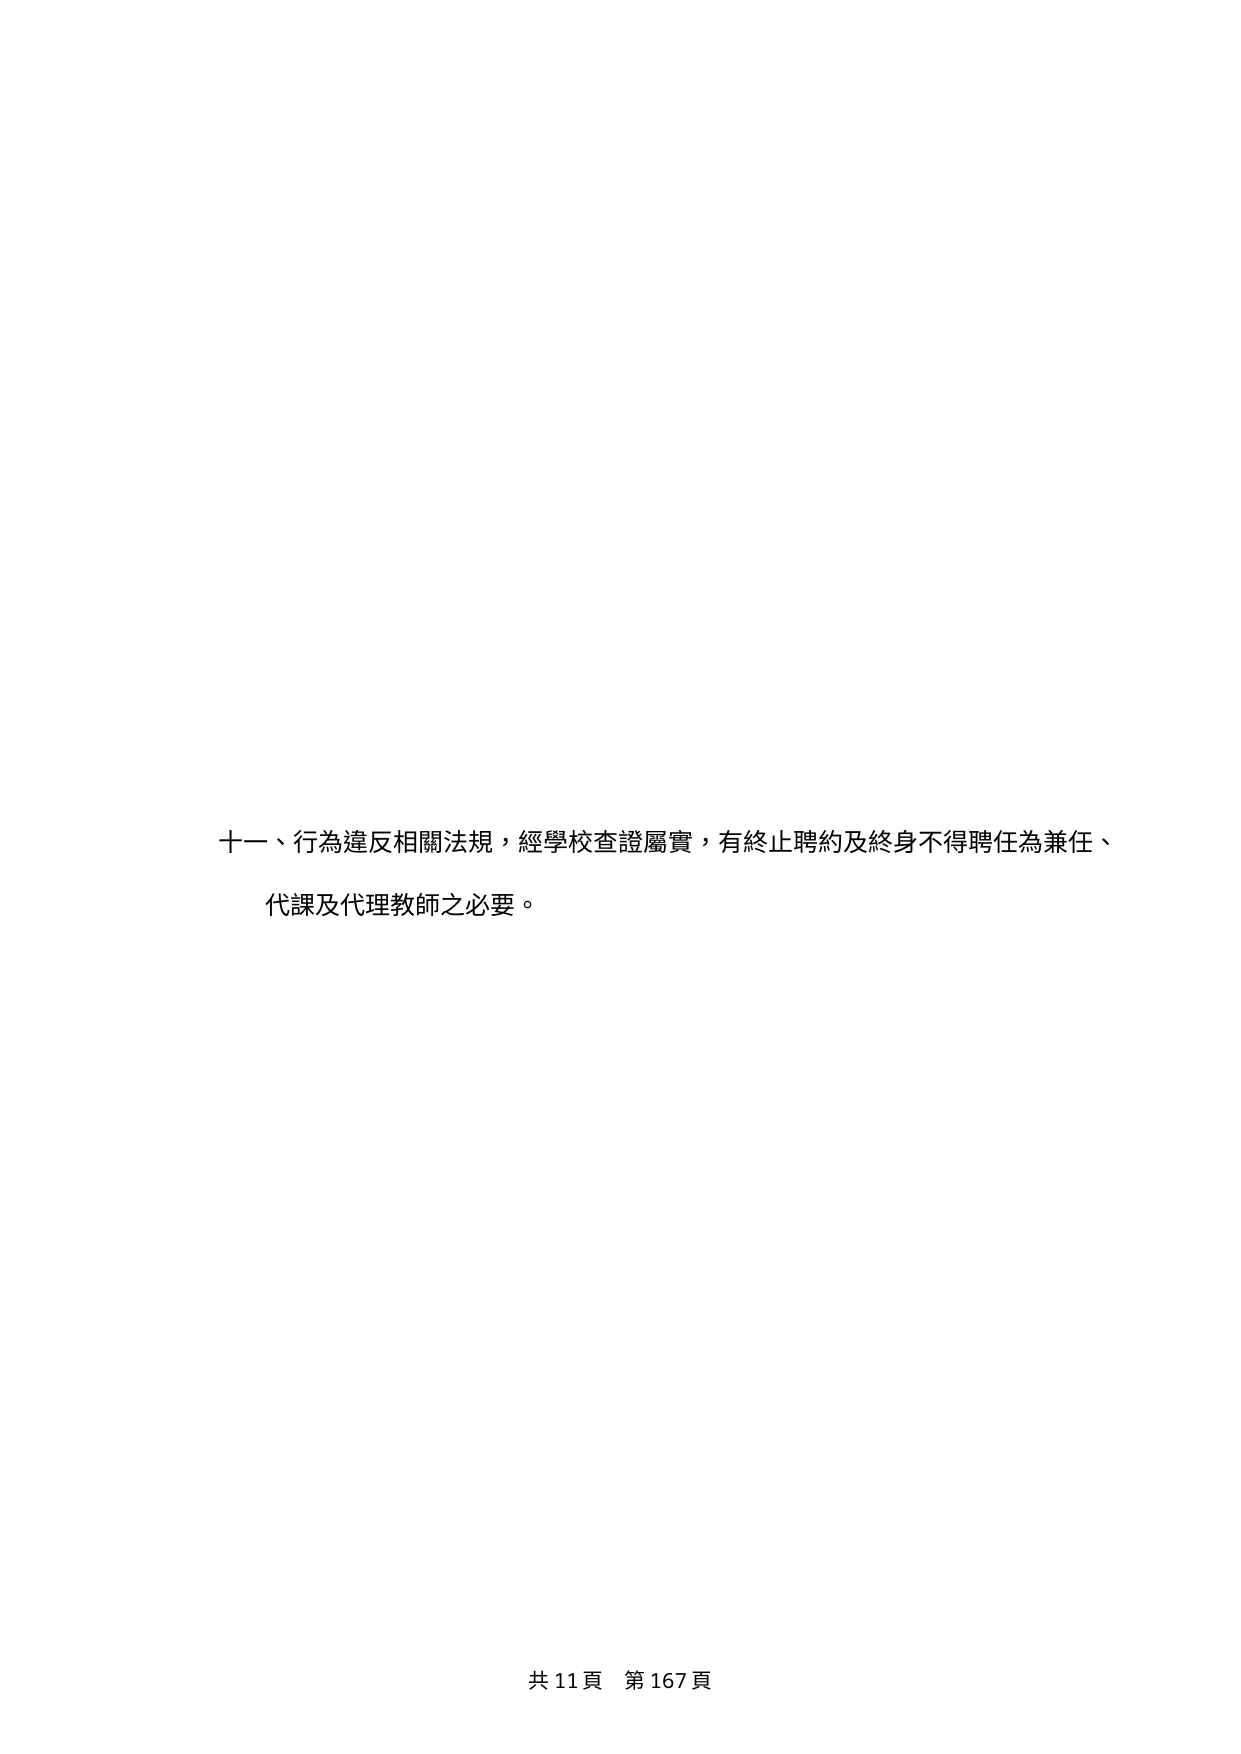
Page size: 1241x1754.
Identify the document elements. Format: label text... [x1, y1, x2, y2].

text 十一、行為違反相關法規，經學校查證屬實，有終止聘約及終身不得聘任為兼任、代課及代理教師之必要。 [218, 799, 1122, 924]
